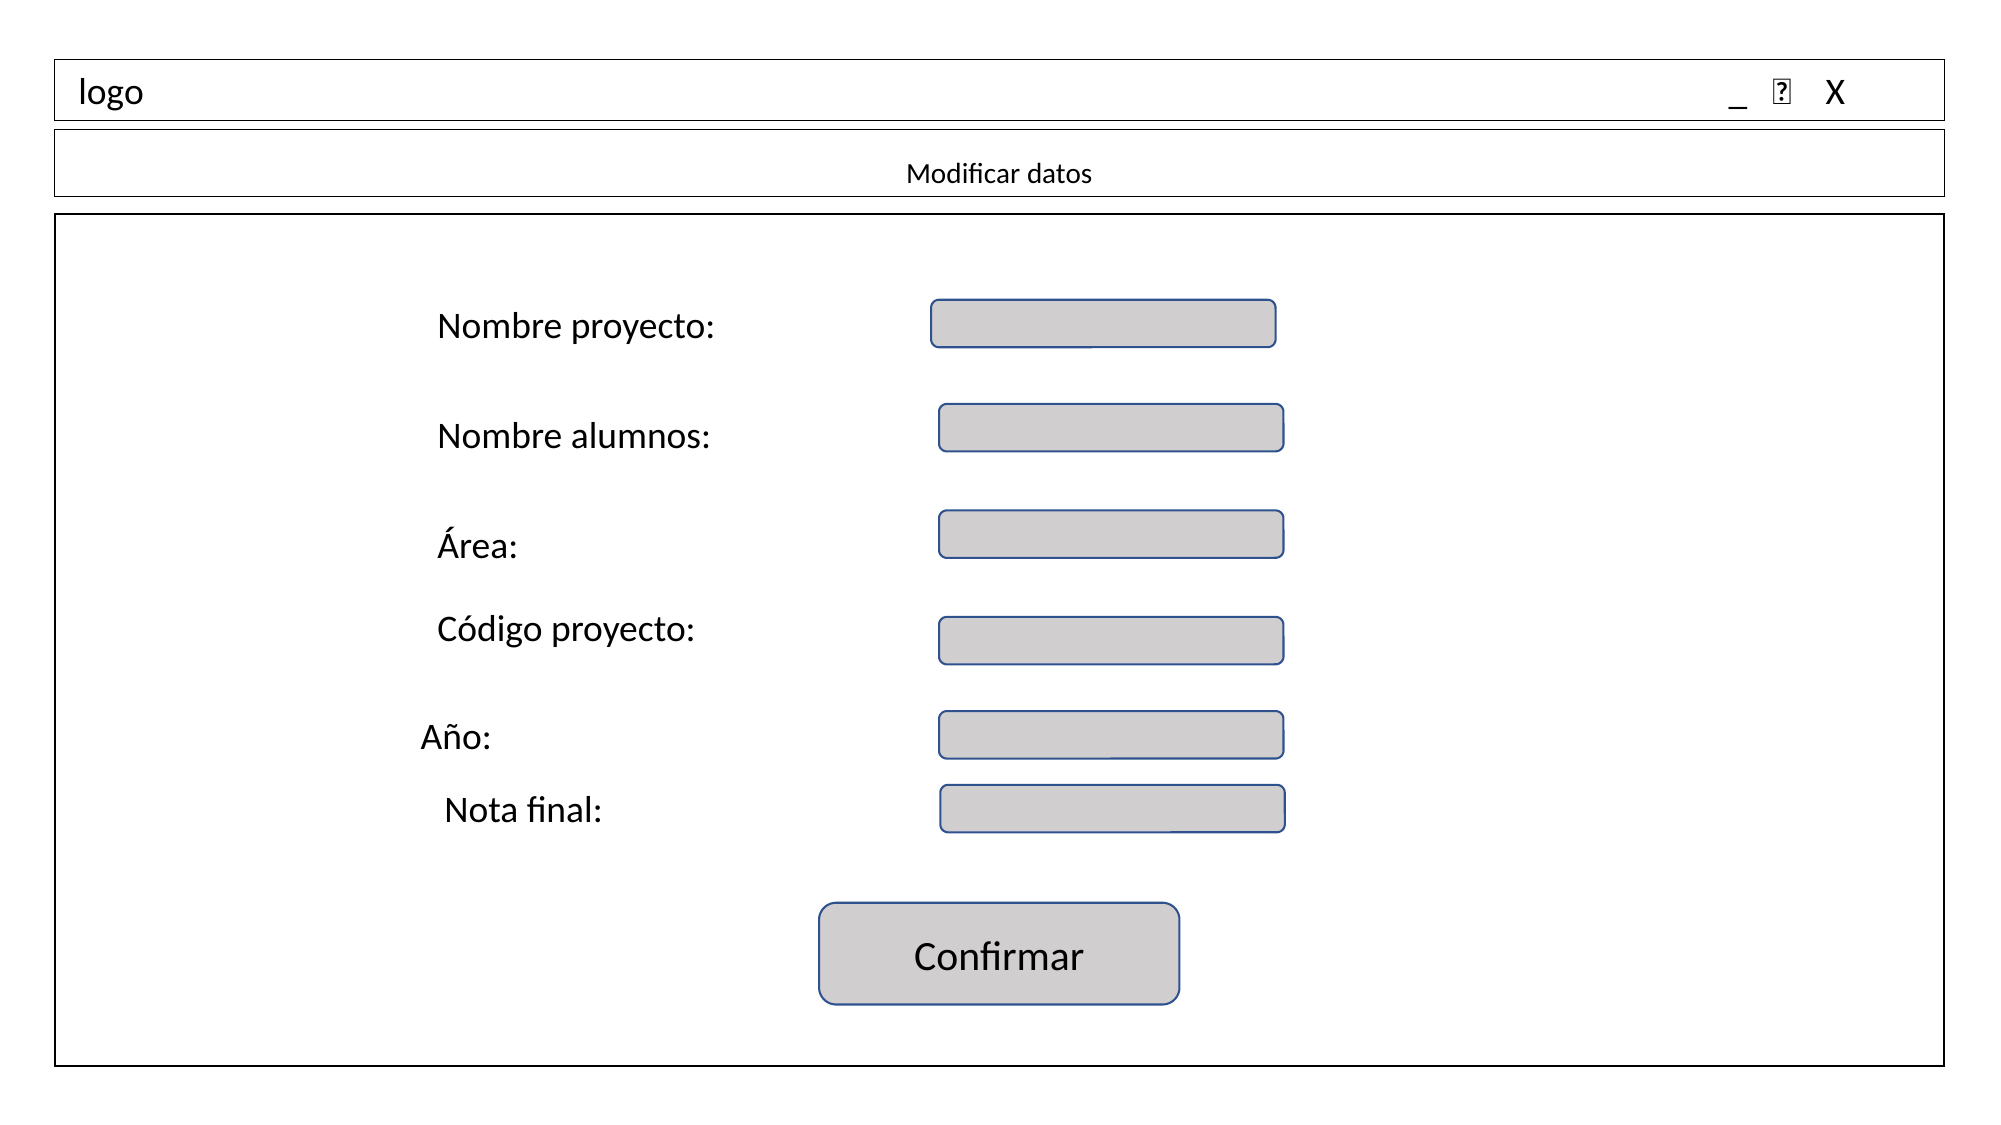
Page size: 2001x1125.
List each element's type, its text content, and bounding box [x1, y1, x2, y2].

text_box Nombre alumnos: [422, 403, 933, 465]
text_box Nota final: [429, 777, 940, 839]
text_box [931, 299, 1276, 348]
text_box Confirmar [819, 902, 1180, 1005]
text_box Nombre proyecto: [422, 293, 933, 355]
text_box [939, 616, 1284, 665]
text_box Código proyecto: [422, 596, 933, 658]
text_box [939, 711, 1284, 759]
text_box [939, 510, 1284, 558]
text_box [940, 784, 1285, 833]
text_box logo _ 🔲 X [54, 59, 1944, 120]
text_box Modificar datos [54, 128, 1944, 192]
text_box Año: [405, 704, 916, 766]
text_box [939, 403, 1284, 452]
text_box Área: [422, 513, 933, 575]
